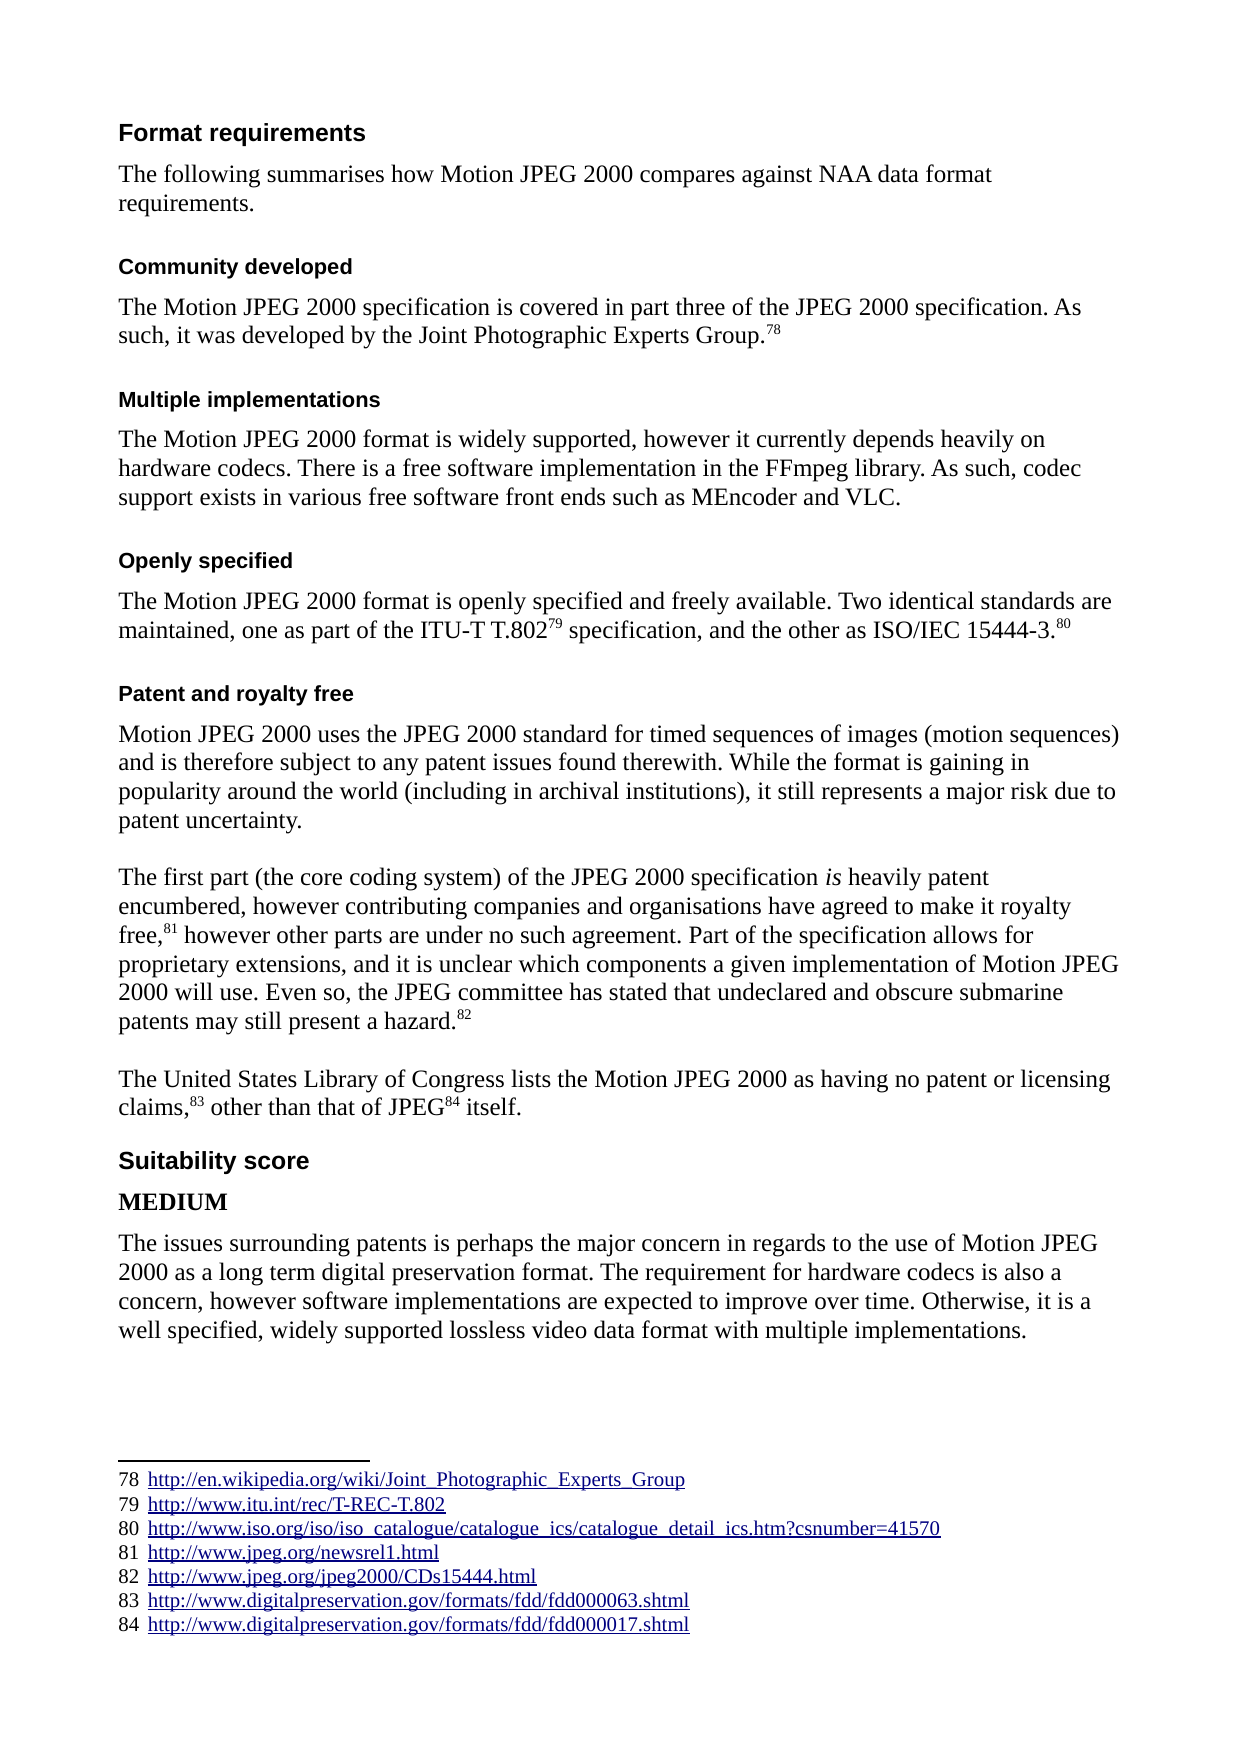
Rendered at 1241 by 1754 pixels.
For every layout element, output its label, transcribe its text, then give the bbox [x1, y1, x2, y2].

text The issues surrounding patents is perhaps the major concern in regards to the use of Motion JPEG 2000 as a long term digital preservation format. The requirement for hardware codecs is also a concern, however software implementations are expected to improve over time. Otherwise, it is a well specified, widely supported lossless video data format with multiple implementations. [118, 1228, 1122, 1343]
text http://www.digitalpreservation.gov/formats/fdd/fdd000063.shtml [118, 1588, 1122, 1612]
text The Motion JPEG 2000 format is widely supported, however it currently depends heavily on hardware codecs. There is a free software implementation in the FFmpeg library. As such, codec support exists in various free software front ends such as MEncoder and VLC. [118, 424, 1122, 511]
text The Motion JPEG 2000 format is openly specified and freely available. Two identical standards are maintained, one as part of the ITU-T T.802 specification, and the other as ISO/IEC 15444-3. [118, 586, 1122, 643]
subtitle Patent and royalty free [118, 681, 1122, 706]
text http://en.wikipedia.org/wiki/Joint_Photographic_Experts_Group [118, 1467, 1122, 1491]
subtitle Openly specified [118, 548, 1122, 573]
text Motion JPEG 2000 uses the JPEG 2000 standard for timed sequences of images (motion sequences) and is therefore subject to any patent issues found therewith. While the format is gaining in popularity around the world (including in archival institutions), it still represents a major risk due to patent uncertainty. [118, 719, 1122, 834]
subtitle Multiple implementations [118, 387, 1122, 412]
text http://www.jpeg.org/jpeg2000/CDs15444.html [118, 1564, 1122, 1588]
text MEDIUM [118, 1187, 1122, 1216]
text http://www.itu.int/rec/T-REC-T.802 [118, 1491, 1122, 1516]
subtitle Community developed [118, 254, 1122, 279]
subtitle Format requirements [118, 118, 1122, 147]
text The first part (the core coding system) of the JPEG 2000 specification is heavily patent encumbered, however contributing companies and organisations have agreed to make it royalty free, however other parts are under no such agreement. Part of the specification allows for proprietary extensions, and it is unclear which components a given implementation of Motion JPEG 2000 will use. Even so, the JPEG committee has stated that undeclared and obscure submarine patents may still present a hazard. [118, 862, 1122, 1035]
subtitle Suitability score [118, 1146, 1122, 1175]
text The following summarises how Motion JPEG 2000 compares against NAA data format requirements. [118, 159, 1122, 217]
text http://www.jpeg.org/newsrel1.html [118, 1539, 1122, 1564]
text http://www.digitalpreservation.gov/formats/fdd/fdd000017.shtml [118, 1612, 1122, 1636]
text The Motion JPEG 2000 specification is covered in part three of the JPEG 2000 specification. As such, it was developed by the Joint Photographic Experts Group. [118, 292, 1122, 349]
text http://www.iso.org/iso/iso_catalogue/catalogue_ics/catalogue_detail_ics.htm?csnumber=41570 [118, 1516, 1122, 1539]
text The United States Library of Congress lists the Motion JPEG 2000 as having no patent or licensing claims, other than that of JPEG itself. [118, 1064, 1122, 1121]
